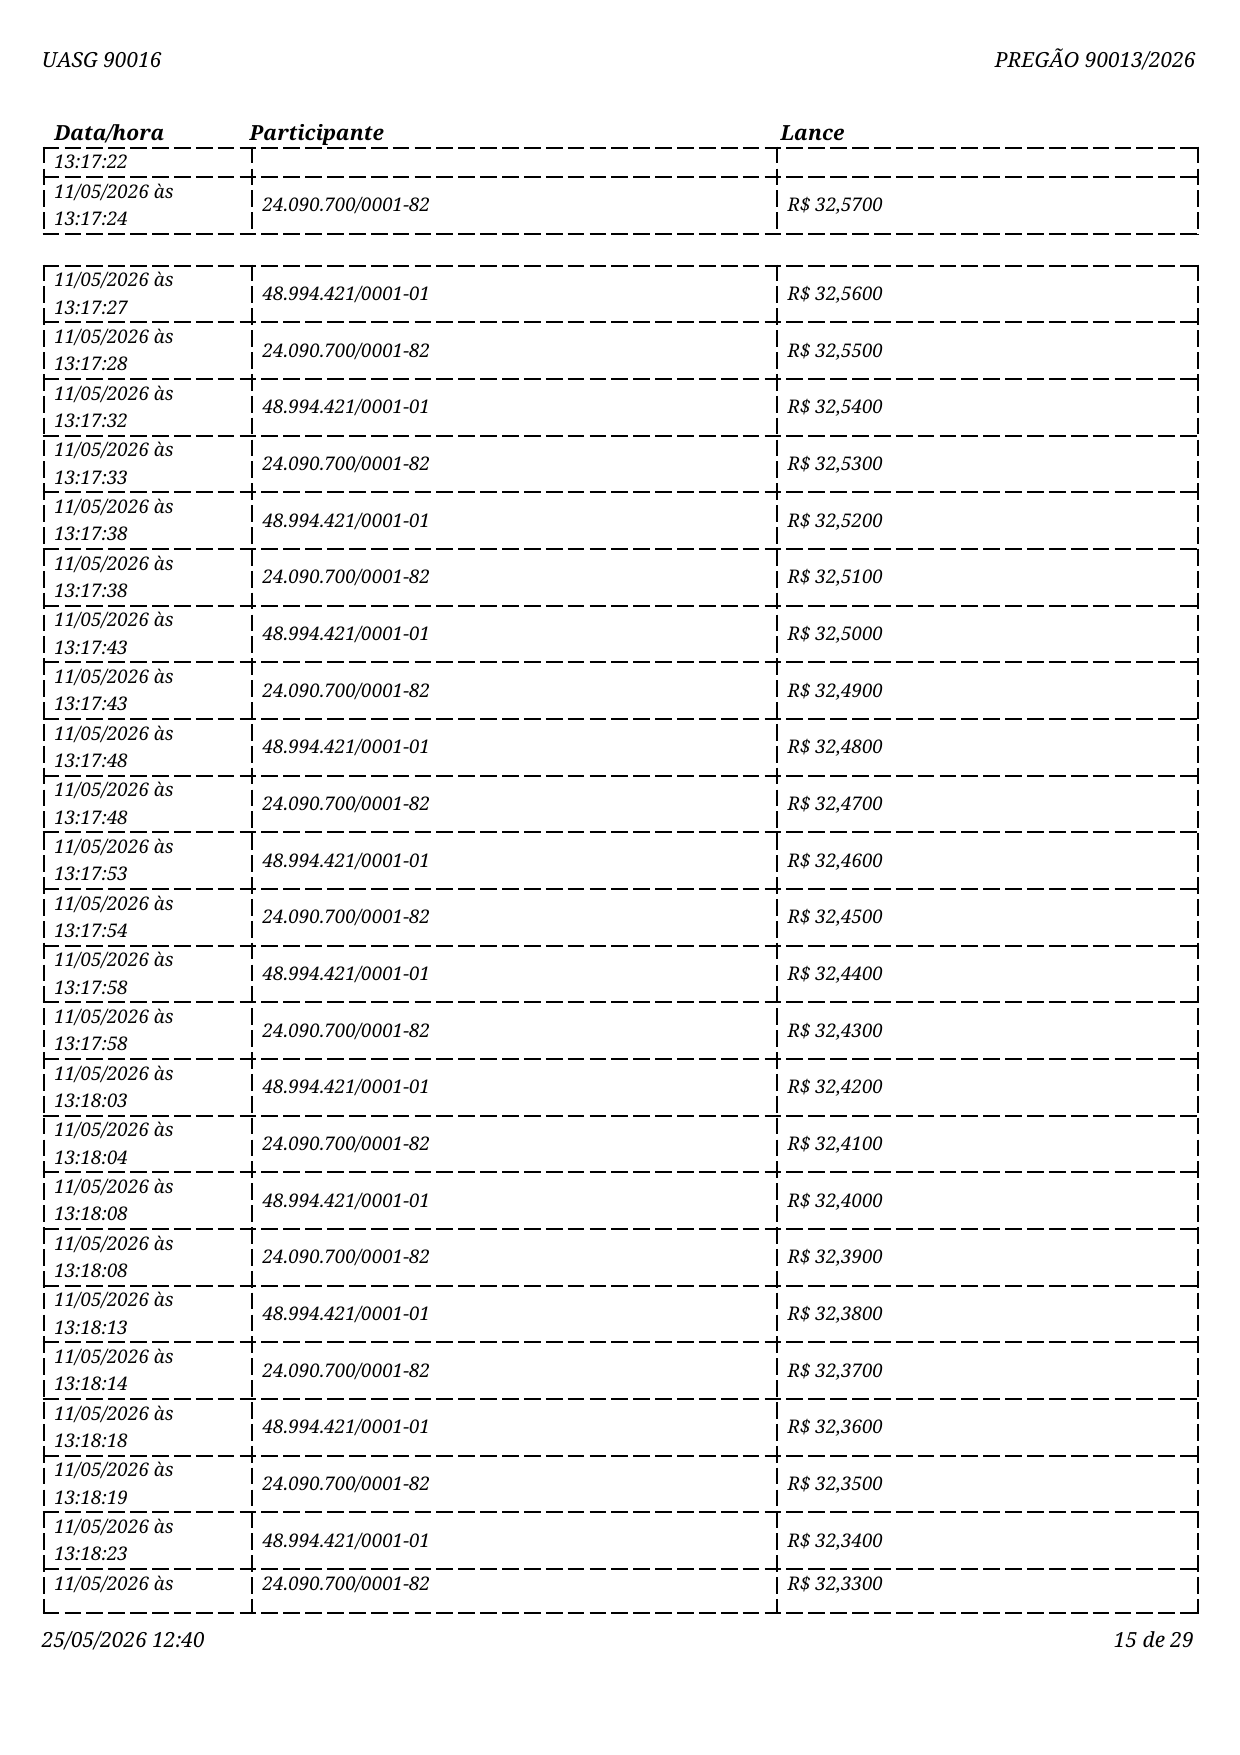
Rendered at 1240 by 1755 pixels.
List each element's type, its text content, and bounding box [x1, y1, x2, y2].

table_cell R$ 32,4200 [777, 1058, 1198, 1114]
table_cell 11/05/2026 às 13:18:23 [44, 1511, 252, 1568]
table_cell R$ 32,4900 [777, 661, 1198, 718]
table_cell 11/05/2026 às 13:17:38 [44, 548, 252, 604]
table_cell 24.090.700/0001-82 [252, 1341, 777, 1398]
table_cell 48.994.421/0001-01 [252, 378, 777, 434]
table_cell 24.090.700/0001-82 [252, 548, 777, 604]
table_cell 48.994.421/0001-01 [252, 945, 777, 1001]
table_cell R$ 32,3500 [777, 1455, 1198, 1511]
table_cell R$ 32,5400 [777, 378, 1198, 434]
table_cell 24.090.700/0001-82 [252, 321, 777, 378]
table_cell 24.090.700/0001-82 [252, 661, 777, 718]
table_header 11/05/2026 às 13:17:27 [44, 265, 252, 321]
table_cell R$ 32,4500 [777, 888, 1198, 944]
table_cell [777, 147, 1198, 176]
table_cell 11/05/2026 às 13:17:53 [44, 831, 252, 888]
table_cell R$ 32,3900 [777, 1228, 1198, 1284]
table_cell R$ 32,4800 [777, 718, 1198, 774]
table_cell 11/05/2026 às 13:18:13 [44, 1285, 252, 1341]
table_cell 11/05/2026 às 13:18:08 [44, 1228, 252, 1284]
table_cell 48.994.421/0001-01 [252, 605, 777, 661]
table_cell 11/05/2026 às 13:17:54 [44, 888, 252, 944]
table_cell 24.090.700/0001-82 [252, 1568, 777, 1612]
table_cell 11/05/2026 às 13:18:14 [44, 1341, 252, 1398]
table_cell 24.090.700/0001-82 [252, 1228, 777, 1284]
table_cell R$ 32,3700 [777, 1341, 1198, 1398]
table_cell 48.994.421/0001-01 [252, 1398, 777, 1454]
table_cell 11/05/2026 às 13:17:58 [44, 1001, 252, 1058]
table_cell 48.994.421/0001-01 [252, 1171, 777, 1228]
table_cell 13:17:22 [44, 147, 252, 176]
table_cell R$ 32,5300 [777, 435, 1198, 491]
table_cell R$ 32,3300 [777, 1568, 1198, 1612]
table_cell 24.090.700/0001-82 [252, 1455, 777, 1511]
table_cell 48.994.421/0001-01 [252, 1285, 777, 1341]
table_cell 24.090.700/0001-82 [252, 1001, 777, 1058]
table_cell R$ 32,4300 [777, 1001, 1198, 1058]
table_cell 11/05/2026 às 13:18:08 [44, 1171, 252, 1228]
table_cell R$ 32,5700 [777, 176, 1198, 233]
table_cell 24.090.700/0001-82 [252, 435, 777, 491]
table_cell R$ 32,4400 [777, 945, 1198, 1001]
table_cell 11/05/2026 às 13:17:28 [44, 321, 252, 378]
table_cell 48.994.421/0001-01 [252, 1058, 777, 1114]
table_cell R$ 32,5000 [777, 605, 1198, 661]
table_cell 11/05/2026 às 13:17:43 [44, 605, 252, 661]
table_cell R$ 32,4600 [777, 831, 1198, 888]
table_cell 11/05/2026 às 13:18:19 [44, 1455, 252, 1511]
table_header 48.994.421/0001-01 [252, 265, 777, 321]
table_cell 11/05/2026 às 13:17:33 [44, 435, 252, 491]
table_cell 11/05/2026 às 13:17:48 [44, 718, 252, 774]
table_cell 24.090.700/0001-82 [252, 775, 777, 831]
table_cell R$ 32,5500 [777, 321, 1198, 378]
table_cell R$ 32,4700 [777, 775, 1198, 831]
table_cell 48.994.421/0001-01 [252, 831, 777, 888]
table_cell 11/05/2026 às 13:18:03 [44, 1058, 252, 1114]
table_cell 24.090.700/0001-82 [252, 176, 777, 233]
table_header R$ 32,5600 [777, 265, 1198, 321]
table_cell R$ 32,3600 [777, 1398, 1198, 1454]
table_cell R$ 32,5200 [777, 491, 1198, 548]
table_cell R$ 32,4100 [777, 1115, 1198, 1171]
table_cell 24.090.700/0001-82 [252, 1115, 777, 1171]
table_cell 11/05/2026 às 13:17:38 [44, 491, 252, 548]
table_cell R$ 32,4000 [777, 1171, 1198, 1228]
table_cell 11/05/2026 às 13:17:24 [44, 176, 252, 233]
table_cell 48.994.421/0001-01 [252, 718, 777, 774]
table_cell 11/05/2026 às 13:18:18 [44, 1398, 252, 1454]
table_cell 11/05/2026 às 13:17:43 [44, 661, 252, 718]
table_cell R$ 32,3800 [777, 1285, 1198, 1341]
table_cell 11/05/2026 às 13:17:48 [44, 775, 252, 831]
table_cell 11/05/2026 às 13:17:58 [44, 945, 252, 1001]
table_cell 11/05/2026 às 13:17:32 [44, 378, 252, 434]
table_cell 48.994.421/0001-01 [252, 491, 777, 548]
table_cell 11/05/2026 às [44, 1568, 252, 1612]
table_cell 11/05/2026 às 13:18:04 [44, 1115, 252, 1171]
table_cell 24.090.700/0001-82 [252, 888, 777, 944]
table_cell [252, 147, 777, 176]
table_cell R$ 32,5100 [777, 548, 1198, 604]
table_cell R$ 32,3400 [777, 1511, 1198, 1568]
table_cell 48.994.421/0001-01 [252, 1511, 777, 1568]
